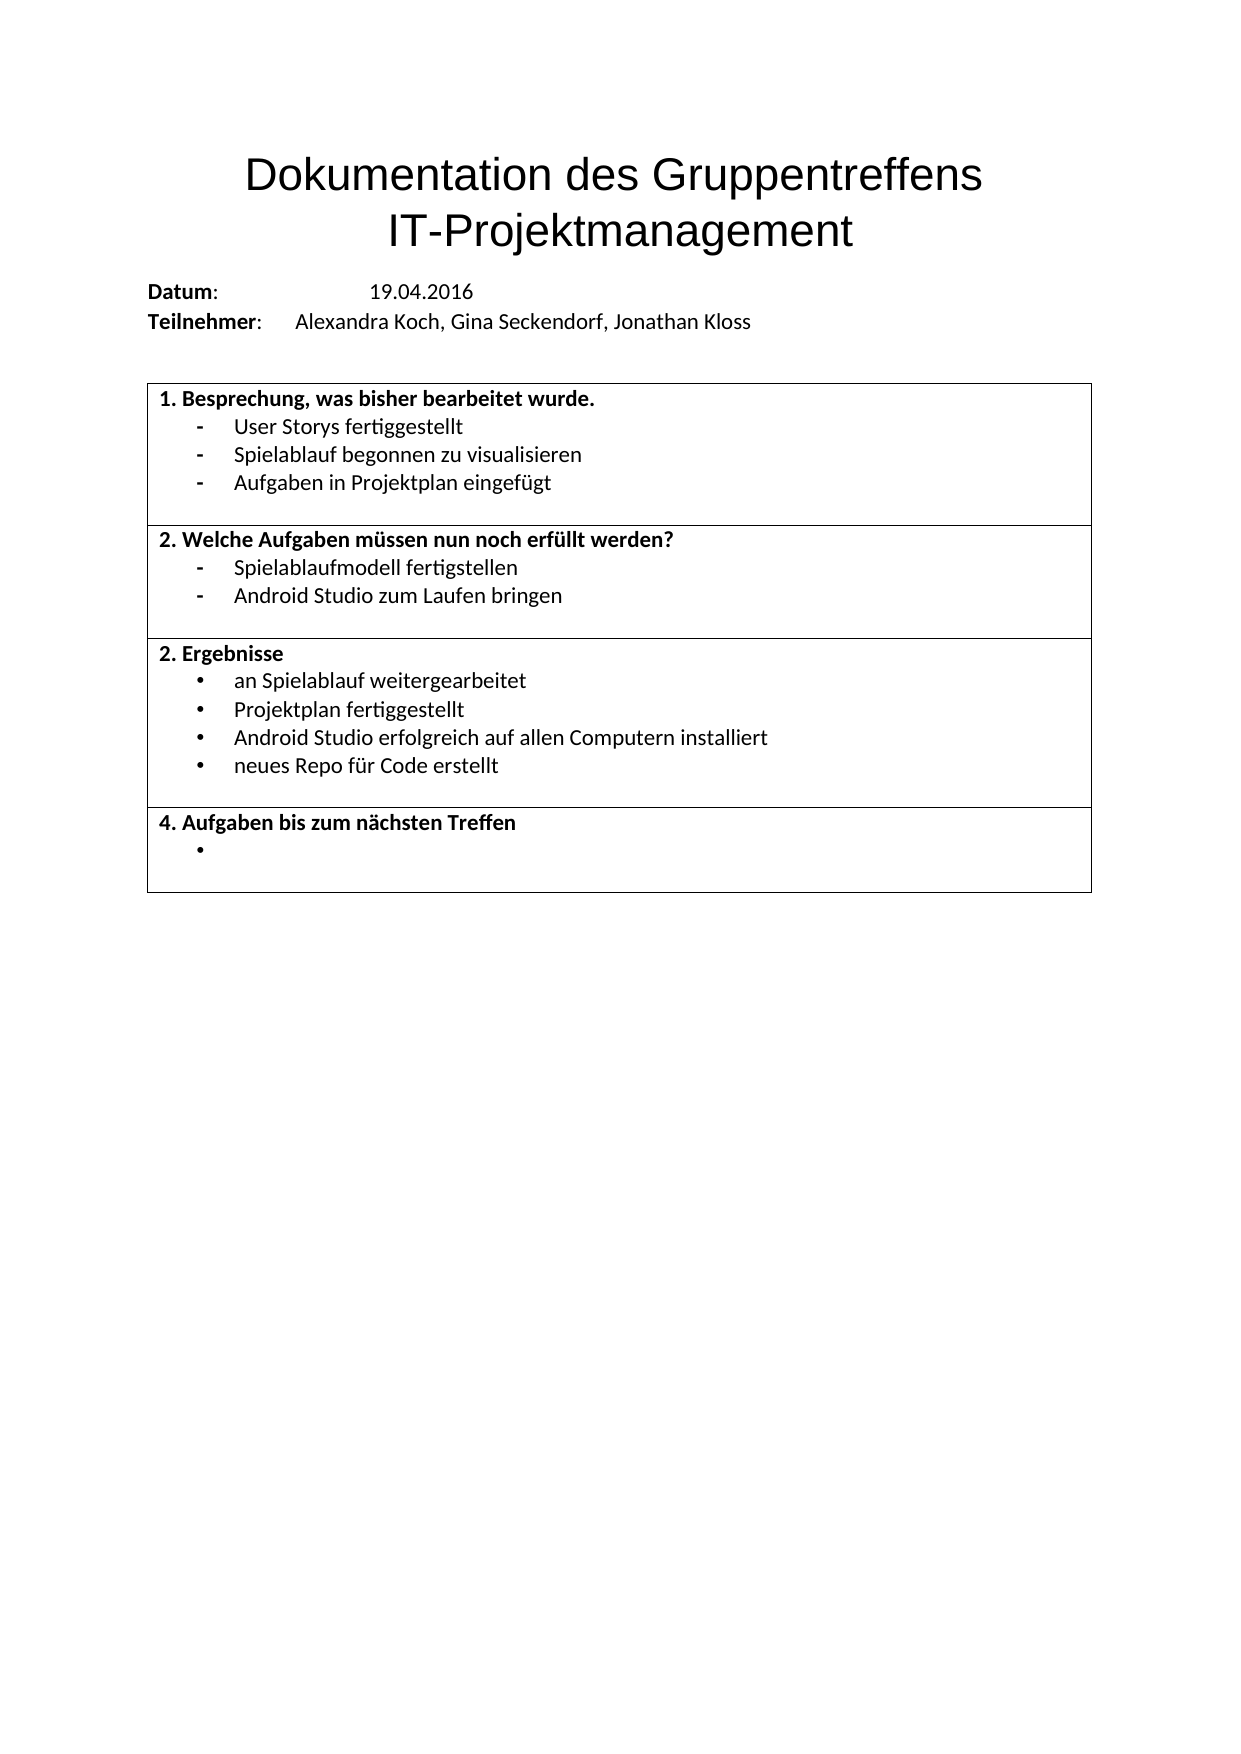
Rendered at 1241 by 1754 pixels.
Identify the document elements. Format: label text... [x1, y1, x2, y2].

table_cell 2. Ergebnisse an Spielablauf weitergearbeitet Projektplan fertiggestellt Android Studio erfolgreich auf allen Computern installiert neues Repo für Code erstellt [148, 639, 1091, 807]
text Teilnehmer: Alexandra Koch, Gina Seckendorf, Jonathan Kloss [148, 307, 1093, 335]
table_cell 2. Welche Aufgaben müssen nun noch erfüllt werden? Spielablaufmodell fertigstellen Android Studio zum Laufen bringen [148, 526, 1091, 638]
text Datum: 19.04.2016 [148, 277, 1093, 305]
table_header 1. Besprechung, was bisher bearbeitet wurde. User Storys fertiggestellt Spielablauf begonnen zu visualisieren Aufgaben in Projektplan eingefügt [148, 384, 1091, 524]
table_cell 4. Aufgaben bis zum nächsten Treffen [148, 808, 1091, 892]
text Dokumentation des Gruppentreffens IT-Projektmanagement [148, 148, 1093, 257]
